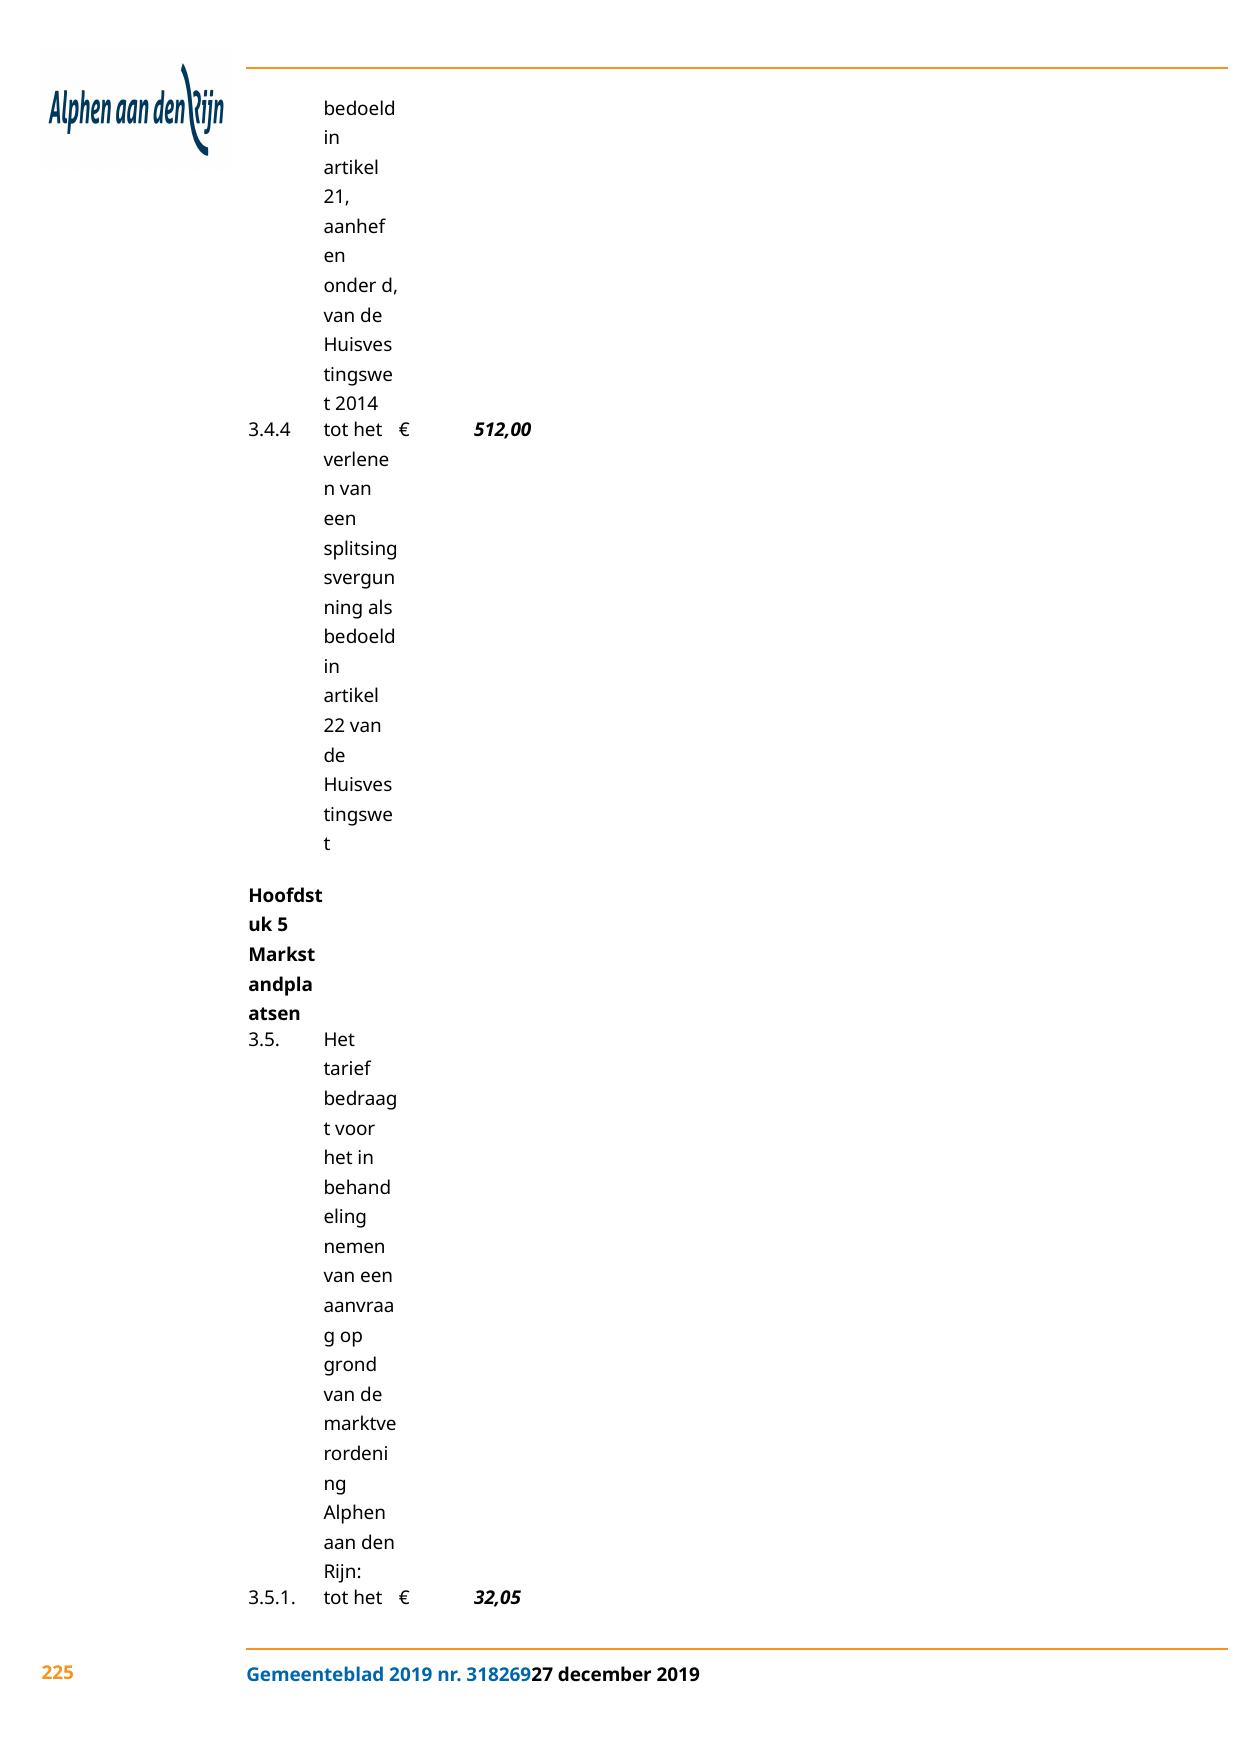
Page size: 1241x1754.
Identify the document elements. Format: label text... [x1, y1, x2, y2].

table_cell Het tarief bedraagt voor het in behandeling nemen van een aanvraag op grond van de marktverordening Alphen aan den Rijn: [323, 1026, 398, 1584]
table_cell [399, 856, 474, 882]
table_cell 3.5. [248, 1026, 323, 1584]
table_cell bedoeld in artikel 21, aanhef en onder d, van de Huisvestingswet 2014 [323, 95, 398, 416]
table_cell [399, 882, 474, 1026]
table_cell € [399, 1584, 474, 1610]
table_cell 3.5.1. [248, 1584, 323, 1610]
table_cell [248, 95, 323, 416]
picture [41, 47, 231, 172]
table_cell tot het [323, 1584, 398, 1610]
table_cell Hoofdstuk 5 Markstandplaatsen [248, 882, 323, 1026]
table_cell [474, 882, 549, 1026]
table_cell 32,05 [474, 1584, 549, 1610]
table_cell [248, 856, 323, 882]
table_cell [323, 882, 398, 1026]
table_cell [474, 1026, 549, 1584]
table_cell [399, 1026, 474, 1584]
table_cell 512,00 [474, 416, 549, 856]
table_cell [323, 856, 398, 882]
table_cell [474, 95, 549, 416]
table_cell 3.4.4 [248, 416, 323, 856]
table_cell tot het verlenen van een splitsingsvergunning als bedoeld in artikel 22 van de Huisvestingswet [323, 416, 398, 856]
table_cell € [399, 416, 474, 856]
table_cell [399, 95, 474, 416]
table_cell [474, 856, 549, 882]
